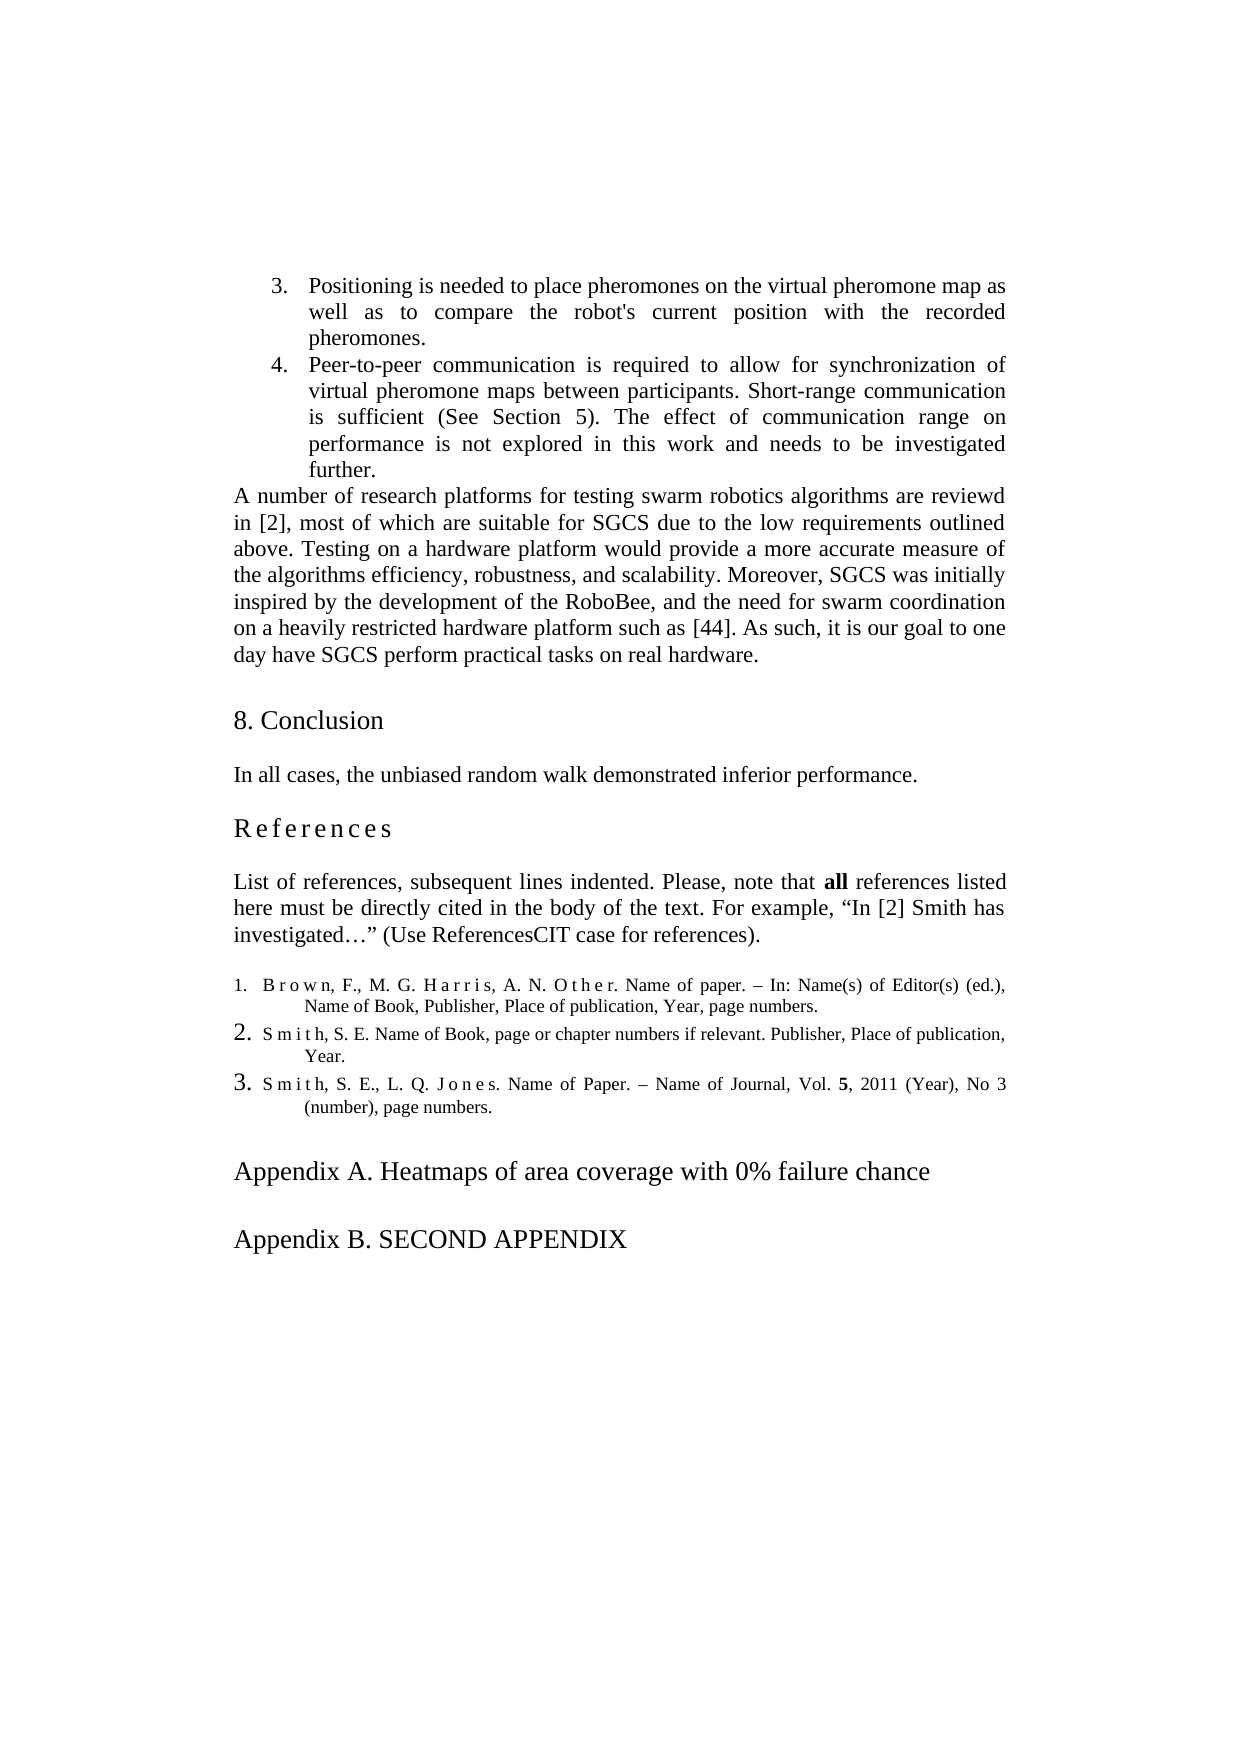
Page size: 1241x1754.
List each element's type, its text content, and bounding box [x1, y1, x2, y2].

list Positioning is needed to place pheromones on the virtual pheromone map as well as to compare the robot's current position with the recorded pheromones. [271, 272, 1007, 351]
text A number of research platforms for testing swarm robotics algorithms are reviewd in [2], most of which are suitable for SGCS due to the low requirements outlined above. Testing on a hardware platform would provide a more accurate measure of the algorithms efficiency, robustness, and scalability. Moreover, SGCS was initially inspired by the development of the RoboBee, and the need for swarm coordination on a heavily restricted hardware platform such as [44]. As such, it is our goal to one day have SGCS perform practical tasks on real hardware. [233, 482, 1007, 667]
title Appendix B. SECOND APPENDIX [233, 1223, 1007, 1254]
subtitle Conclusion [233, 704, 1007, 736]
title Appendix A. Heatmaps of area coverage with 0% failure chance [233, 1155, 1007, 1186]
text References [233, 812, 1007, 843]
list Brown, F., M. G. Harris, A. N. Other. Name of paper. – In: Name(s) of Editor(s) (ed.), Name of Book, Publisher, Place of publication, Year, page numbers. [233, 973, 1007, 1017]
list Smith, S. E. Name of Book, page or chapter numbers if relevant. Publisher, Place of publication, Year. [233, 1017, 1007, 1067]
text List of references, subsequent lines indented. Please, note that all references listed here must be directly cited in the body of the text. For example, “In [2] Smith has investigated…” (Use ReferencesCIT case for references). [233, 868, 1007, 947]
list Smith, S. E., L. Q. Jones. Name of Paper. – Name of Journal, Vol. 5, 2011 (Year), No 3 (number), page numbers. [233, 1067, 1007, 1117]
list Peer-to-peer communication is required to allow for synchronization of virtual pheromone maps between participants. Short-range communication is sufficient (See Section 5). The effect of communication range on performance is not explored in this work and needs to be investigated further. [271, 351, 1007, 482]
text In all cases, the unbiased random walk demonstrated inferior performance. [233, 761, 1007, 787]
